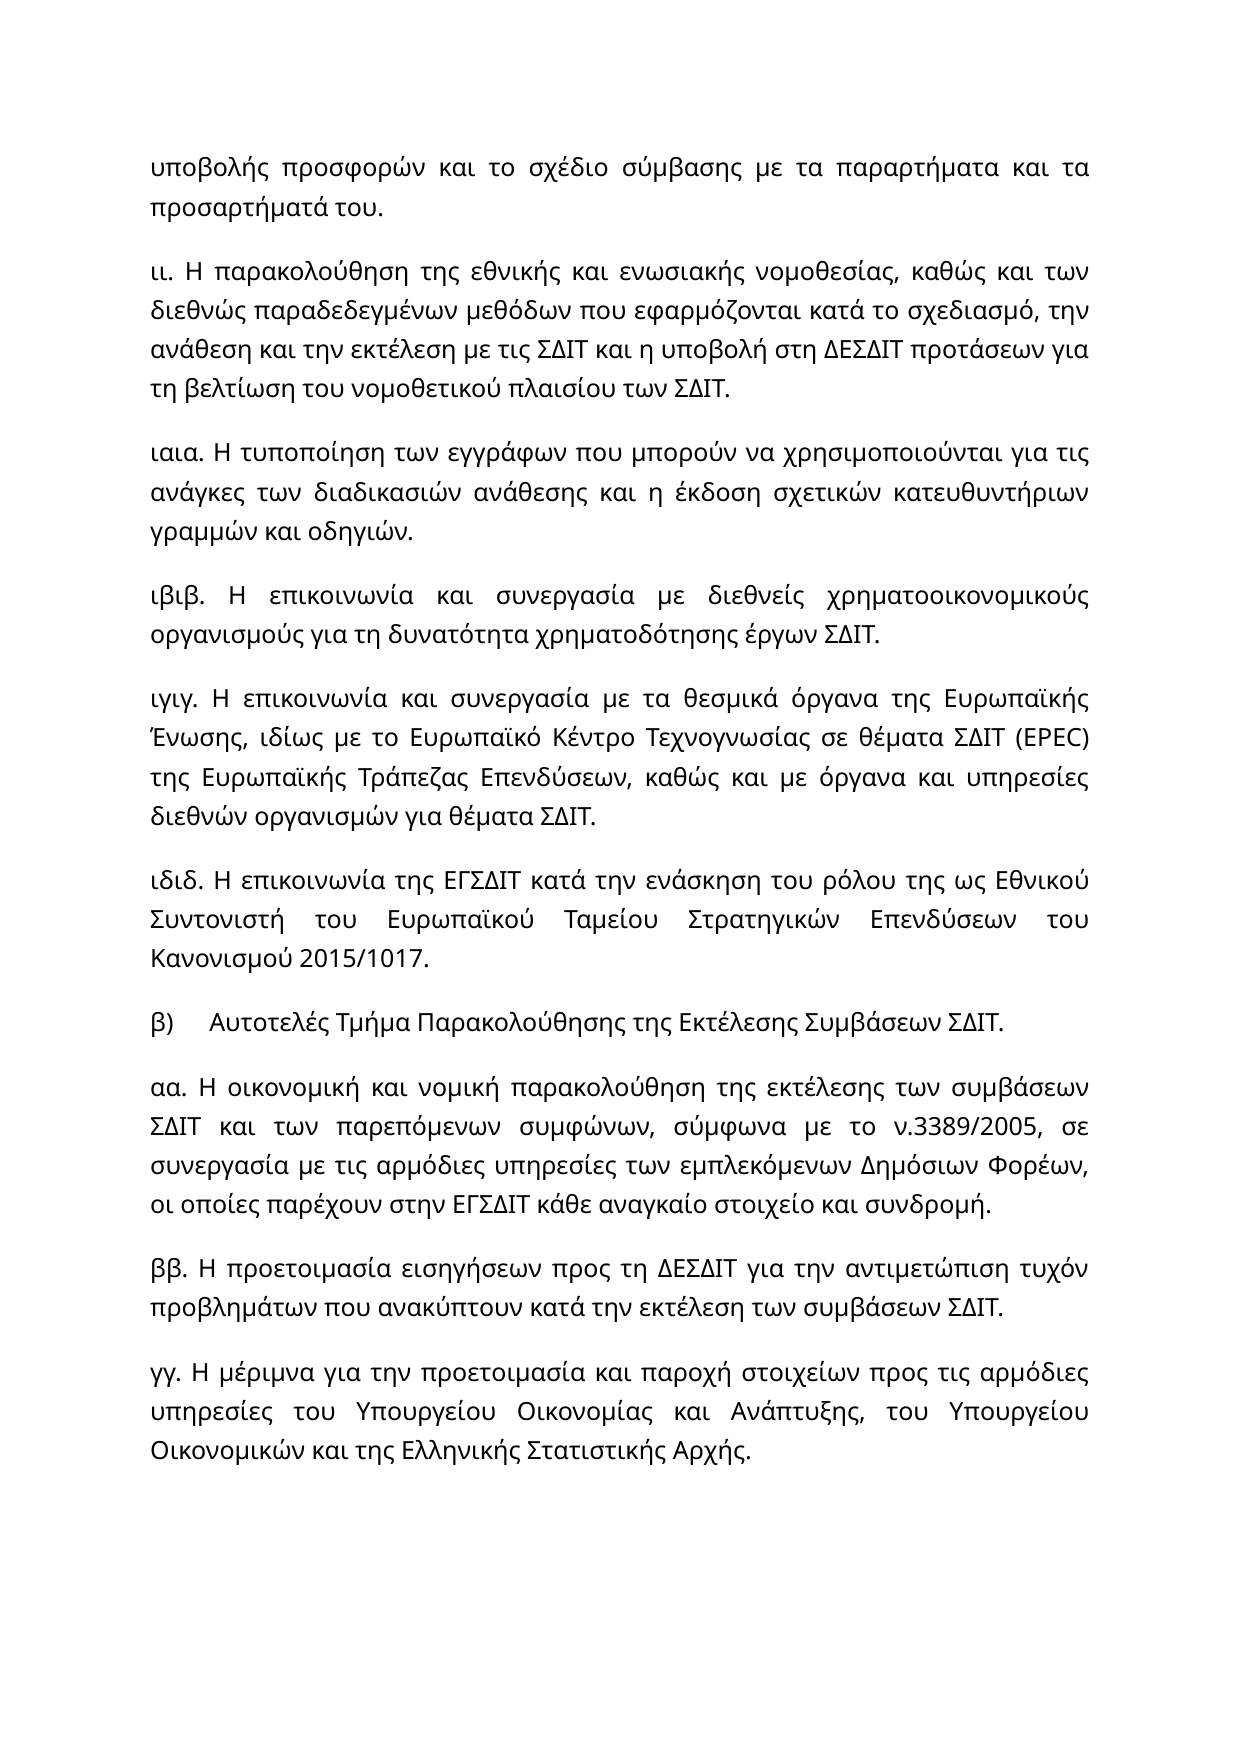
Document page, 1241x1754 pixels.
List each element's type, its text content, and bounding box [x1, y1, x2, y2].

text γγ. Η μέριμνα για την προετοιμασία και παροχή στοιχείων προς τις αρμόδιες υπηρεσίες του Υπουργείου Οικονομίας και Ανάπτυξης, του Υπουργείου Οικονομικών και της Ελληνικής Στατιστικής Αρχής. [150, 1354, 1090, 1467]
text ιι. Η παρακολούθηση της εθνικής και ενωσιακής νομοθεσίας, καθώς και των διεθνώς παραδεδεγμένων μεθόδων που εφαρμόζονται κατά το σχεδιασμό, την ανάθεση και την εκτέλεση με τις ΣΔΙΤ και η υποβολή στη ΔΕΣΔΙΤ προτάσεων για τη βελτίωση του νομοθετικού πλαισίου των ΣΔΙΤ. [150, 253, 1090, 405]
text υποβολής προσφορών και το σχέδιο σύμβασης με τα παραρτήματα και τα προσαρτήματά του. [150, 150, 1090, 223]
text αα. Η οικονομική και νομική παρακολούθηση της εκτέλεσης των συμβάσεων ΣΔΙΤ και των παρεπόμενων συμφώνων, σύμφωνα με το ν.3389/2005, σε συνεργασία με τις αρμόδιες υπηρεσίες των εμπλεκόμενων Δημόσιων Φορέων, οι οποίες παρέχουν στην ΕΓΣΔΙΤ κάθε αναγκαίο στοιχείο και συνδρομή. [150, 1069, 1090, 1221]
text ιβιβ. Η επικοινωνία και συνεργασία με διεθνείς χρηματοοικονομικούς οργανισμούς για τη δυνατότητα χρηματοδότησης έργων ΣΔΙΤ. [150, 577, 1090, 651]
text ιγιγ. Η επικοινωνία και συνεργασία με τα θεσμικά όργανα της Ευρωπαϊκής Ένωσης, ιδίως με το Ευρωπαϊκό Κέντρο Τεχνογνωσίας σε θέματα ΣΔΙΤ (EPEC) της Ευρωπαϊκής Τράπεζας Επενδύσεων, καθώς και με όργανα και υπηρεσίες διεθνών οργανισμών για θέματα ΣΔΙΤ. [150, 681, 1090, 832]
text ιδιδ. Η επικοινωνία της ΕΓΣΔΙΤ κατά την ενάσκηση του ρόλου της ως Εθνικού Συντονιστή του Ευρωπαϊκού Ταμείου Στρατηγικών Επενδύσεων του Κανονισμού 2015/1017. [150, 862, 1090, 975]
list β) Αυτοτελές Τμήμα Παρακολούθησης της Εκτέλεσης Συμβάσεων ΣΔΙΤ. [150, 1005, 1090, 1039]
text ιαια. Η τυποποίηση των εγγράφων που μπορούν να χρησιμοποιούνται για τις ανάγκες των διαδικασιών ανάθεσης και η έκδοση σχετικών κατευθυντήριων γραμμών και οδηγιών. [150, 435, 1090, 547]
text ββ. Η προετοιμασία εισηγήσεων προς τη ΔΕΣΔΙΤ για την αντιμετώπιση τυχόν προβλημάτων που ανακύπτουν κατά την εκτέλεση των συμβάσεων ΣΔΙΤ. [150, 1251, 1090, 1324]
